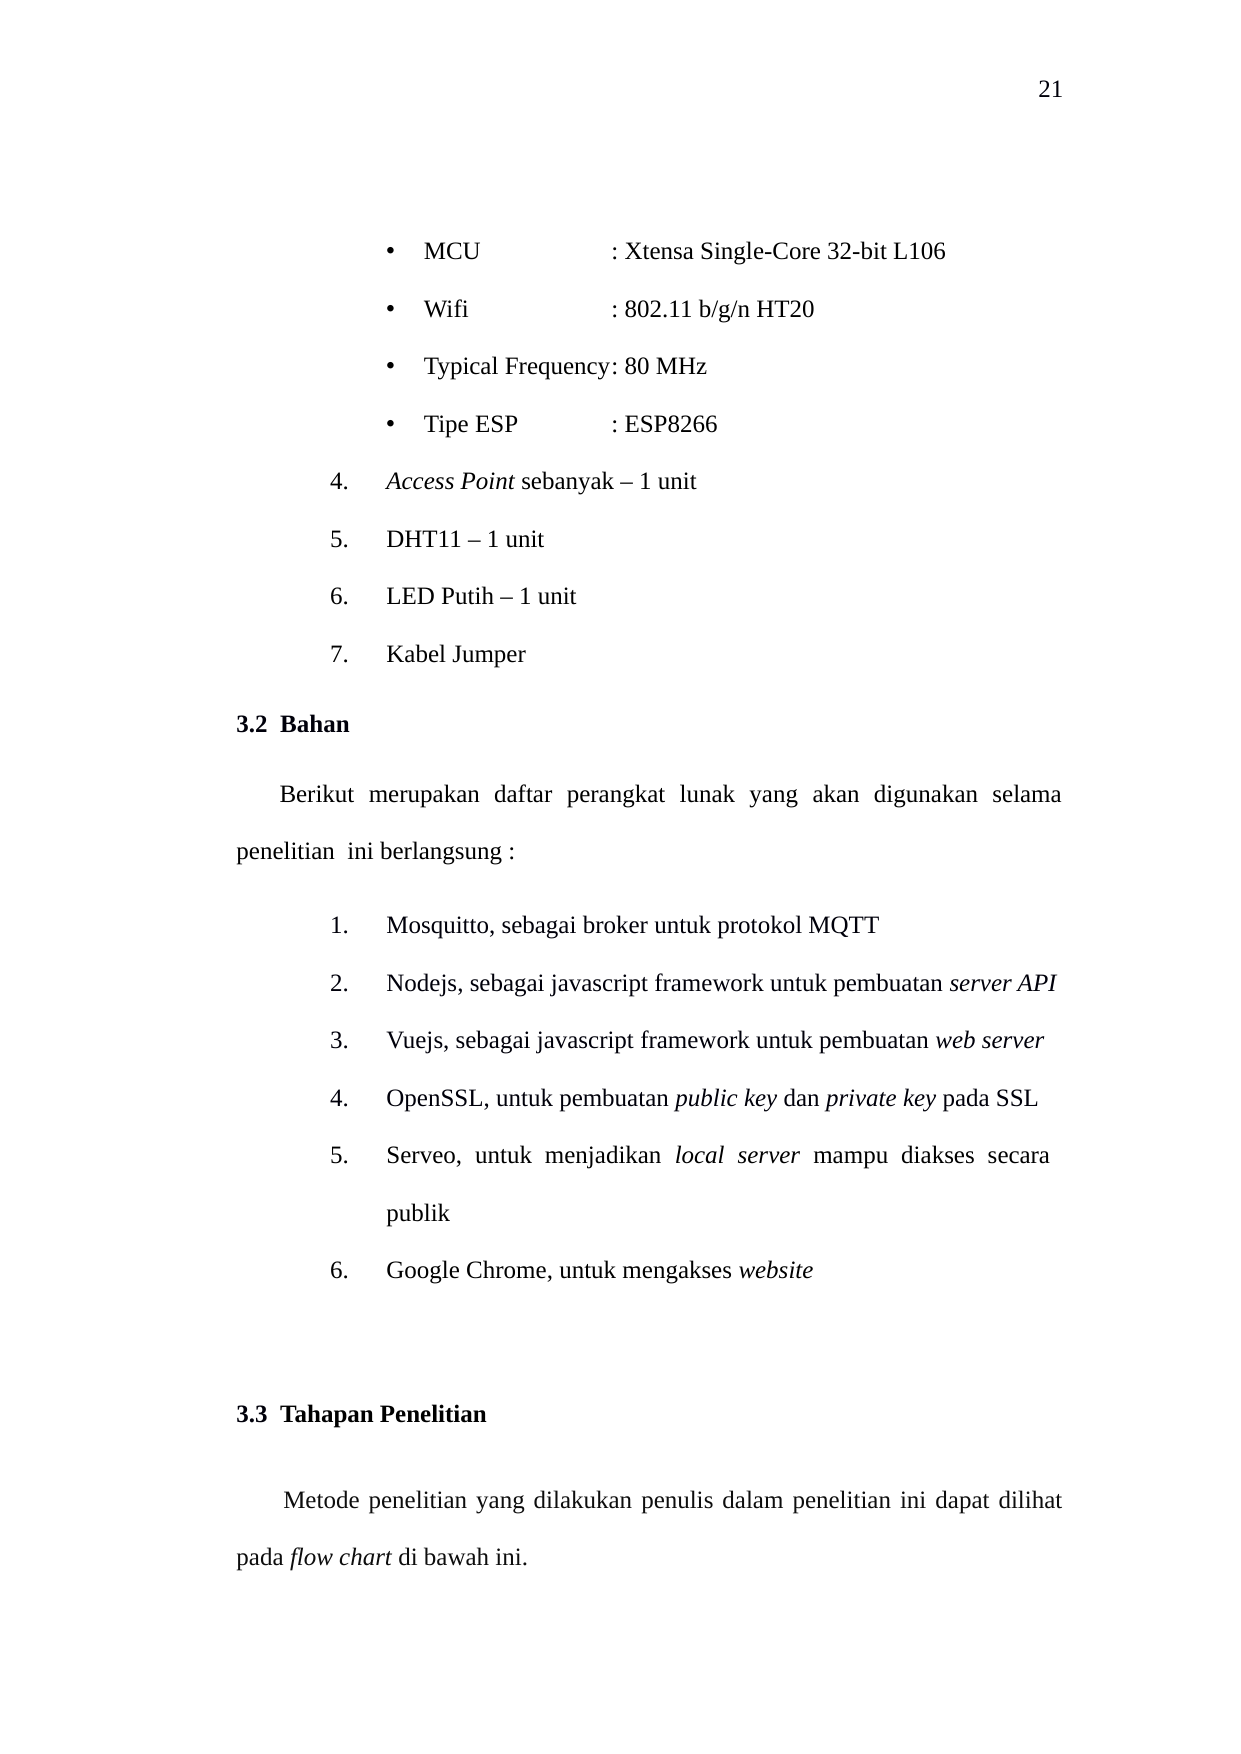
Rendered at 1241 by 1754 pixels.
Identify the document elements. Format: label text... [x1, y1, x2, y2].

list Wifi : 802.11 b/g/n HT20 [386, 294, 1063, 322]
list Google Chrome, untuk mengakses website [330, 1255, 1063, 1284]
text Metode penelitian yang dilakukan penulis dalam penelitian ini dapat dilihat pada flow chart di bawah ini. [236, 1485, 1063, 1571]
list DHT11 – 1 unit [311, 524, 1063, 552]
list MCU : Xtensa Single-Core 32-bit L106 [386, 236, 1063, 265]
list Typical Frequency : 80 MHz [386, 351, 1063, 380]
list Mosquitto, sebagai broker untuk protokol MQTT [330, 910, 1063, 939]
list OpenSSL, untuk pembuatan public key dan private key pada SSL [330, 1083, 1063, 1112]
subtitle 3.3 Tahapan Penelitian [236, 1399, 1063, 1428]
list Nodejs, sebagai javascript framework untuk pembuatan server API [330, 968, 1063, 997]
subtitle 3.2 Bahan [236, 709, 1063, 737]
list Serveo, untuk menjadikan local server mampu diakses secara publik [330, 1140, 1063, 1227]
list Kabel Jumper [311, 639, 1063, 667]
list Access Point sebanyak – 1 unit [311, 466, 1063, 495]
text Berikut merupakan daftar perangkat lunak yang akan digunakan selama penelitian ini berlangsung : [236, 779, 1063, 865]
list Tipe ESP : ESP8266 [386, 409, 1063, 437]
list LED Putih – 1 unit [311, 581, 1063, 610]
list Vuejs, sebagai javascript framework untuk pembuatan web server [330, 1025, 1063, 1054]
